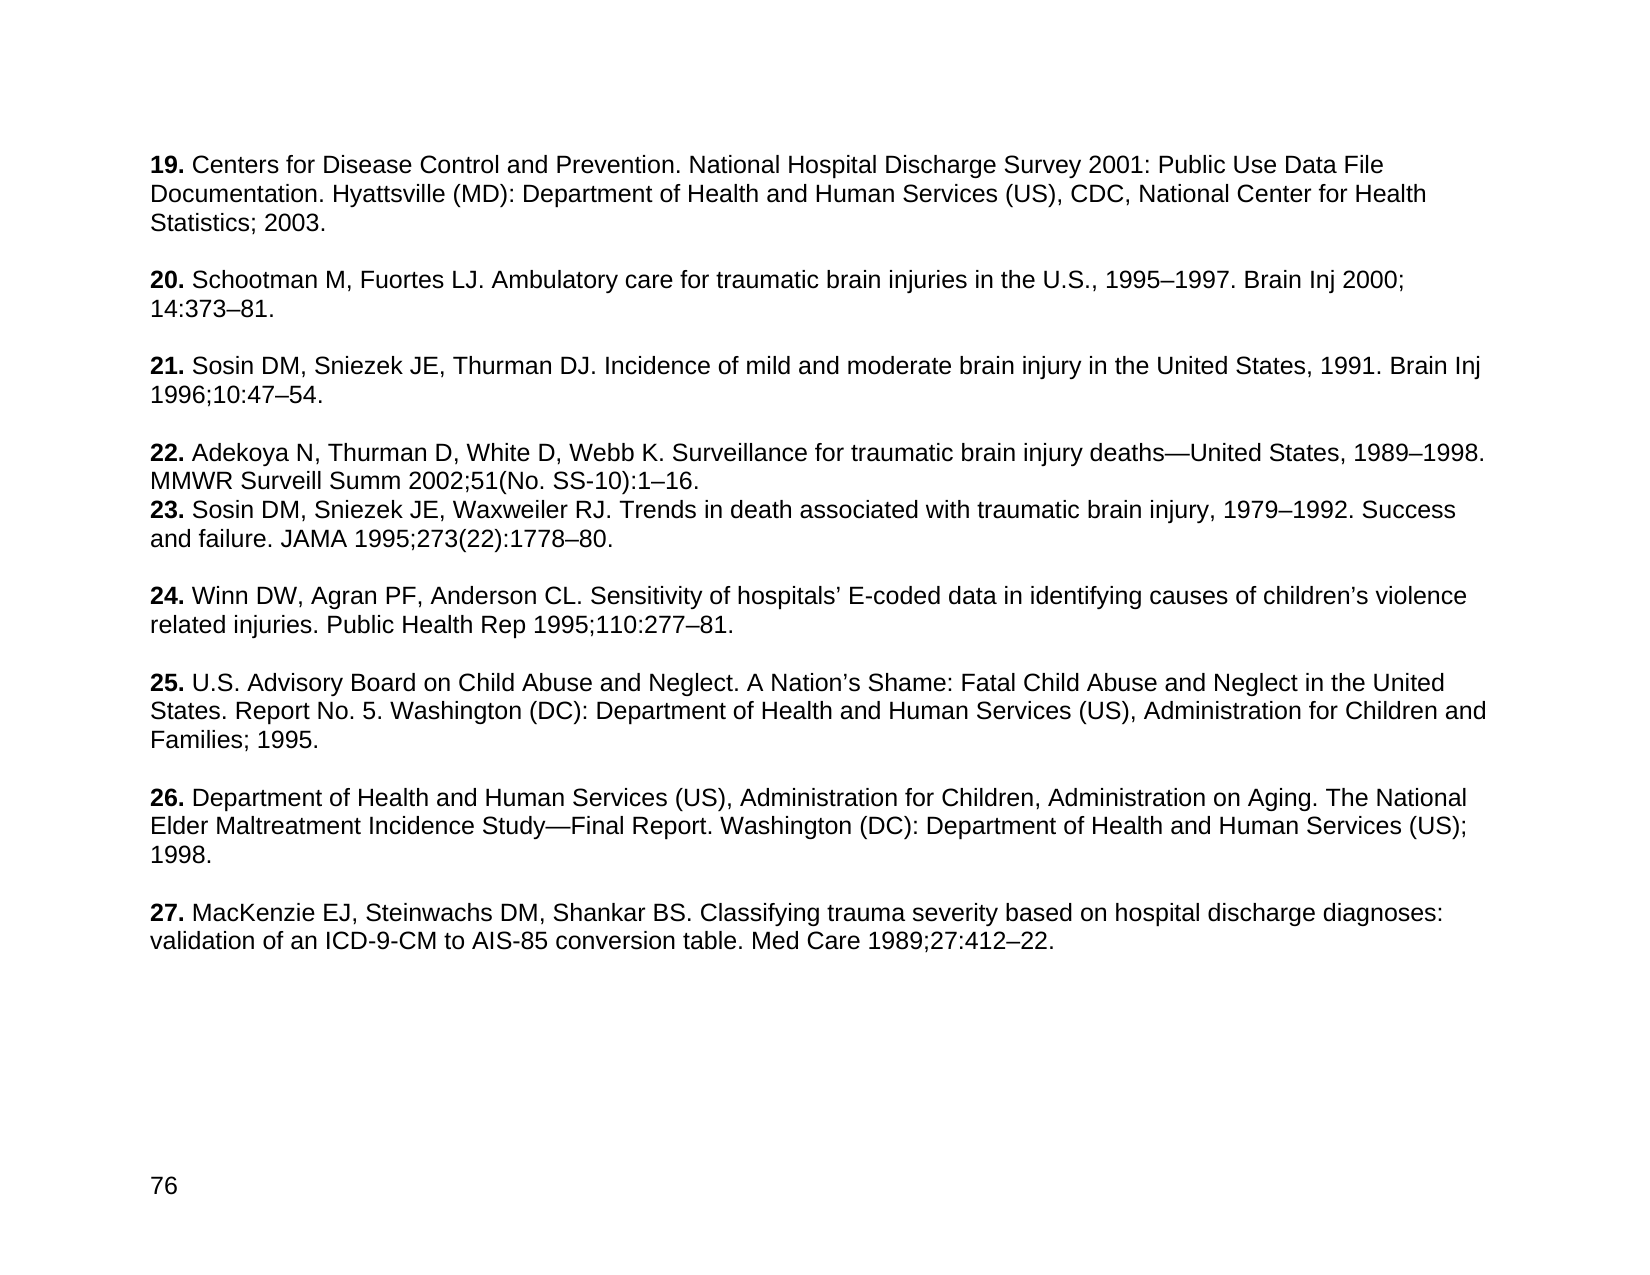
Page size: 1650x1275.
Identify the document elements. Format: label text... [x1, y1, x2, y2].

text 25. U.S. Advisory Board on Child Abuse and Neglect. A Nation’s Shame: Fatal Child Abuse and Neglect in the United States. Report No. 5. Washington (DC): Department of Health and Human Services (US), Administration for Children and Families; 1995. [150, 667, 1500, 754]
text 27. MacKenzie EJ, Steinwachs DM, Shankar BS. Classifying trauma severity based on hospital discharge diagnoses: validation of an ICD-9-CM to AIS-85 conversion table. Med Care 1989;27:412–22. [150, 897, 1500, 955]
text 24. Winn DW, Agran PF, Anderson CL. Sensitivity of hospitals’ E-coded data in identifying causes of children’s violence related injuries. Public Health Rep 1995;110:277–81. [150, 581, 1500, 639]
text 22. Adekoya N, Thurman D, White D, Webb K. Surveillance for traumatic brain injury deaths—United States, 1989–1998. MMWR Surveill Summ 2002;51(No. SS-10):1–16. [150, 437, 1500, 495]
text 23. Sosin DM, Sniezek JE, Waxweiler RJ. Trends in death associated with traumatic brain injury, 1979–1992. Success and failure. JAMA 1995;273(22):1778–80. [150, 495, 1500, 552]
text 21. Sosin DM, Sniezek JE, Thurman DJ. Incidence of mild and moderate brain injury in the United States, 1991. Brain Inj 1996;10:47–54. [150, 351, 1500, 409]
text 20. Schootman M, Fuortes LJ. Ambulatory care for traumatic brain injuries in the U.S., 1995–1997. Brain Inj 2000; 14:373–81. [150, 265, 1500, 322]
text 19. Centers for Disease Control and Prevention. National Hospital Discharge Survey 2001: Public Use Data File Documentation. Hyattsville (MD): Department of Health and Human Services (US), CDC, National Center for Health Statistics; 2003. [150, 150, 1500, 236]
text 26. Department of Health and Human Services (US), Administration for Children, Administration on Aging. The National Elder Maltreatment Incidence Study—Final Report. Washington (DC): Department of Health and Human Services (US); 1998. [150, 782, 1500, 869]
